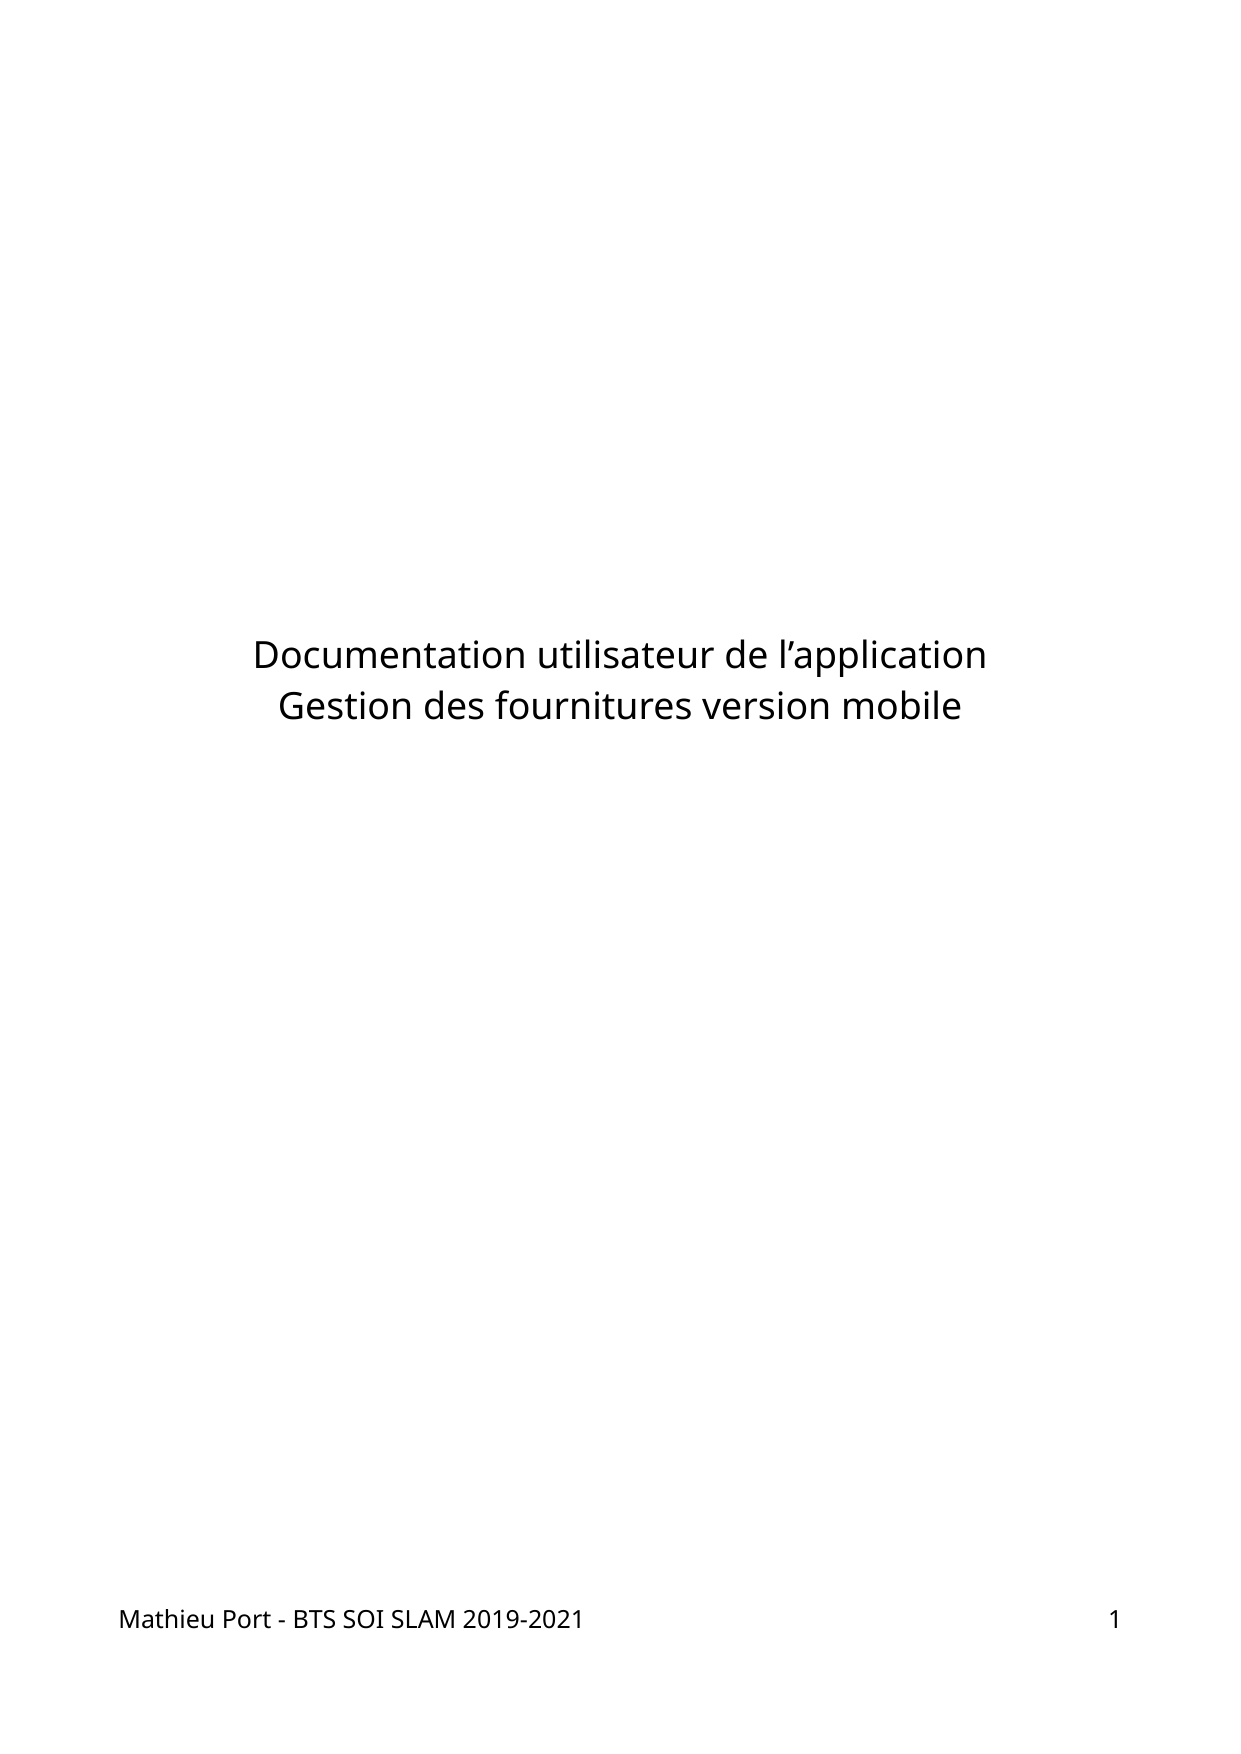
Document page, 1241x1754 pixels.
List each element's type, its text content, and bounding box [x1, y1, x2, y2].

text Documentation utilisateur de l’application [118, 628, 1122, 679]
text Gestion des fournitures version mobile [118, 679, 1122, 731]
